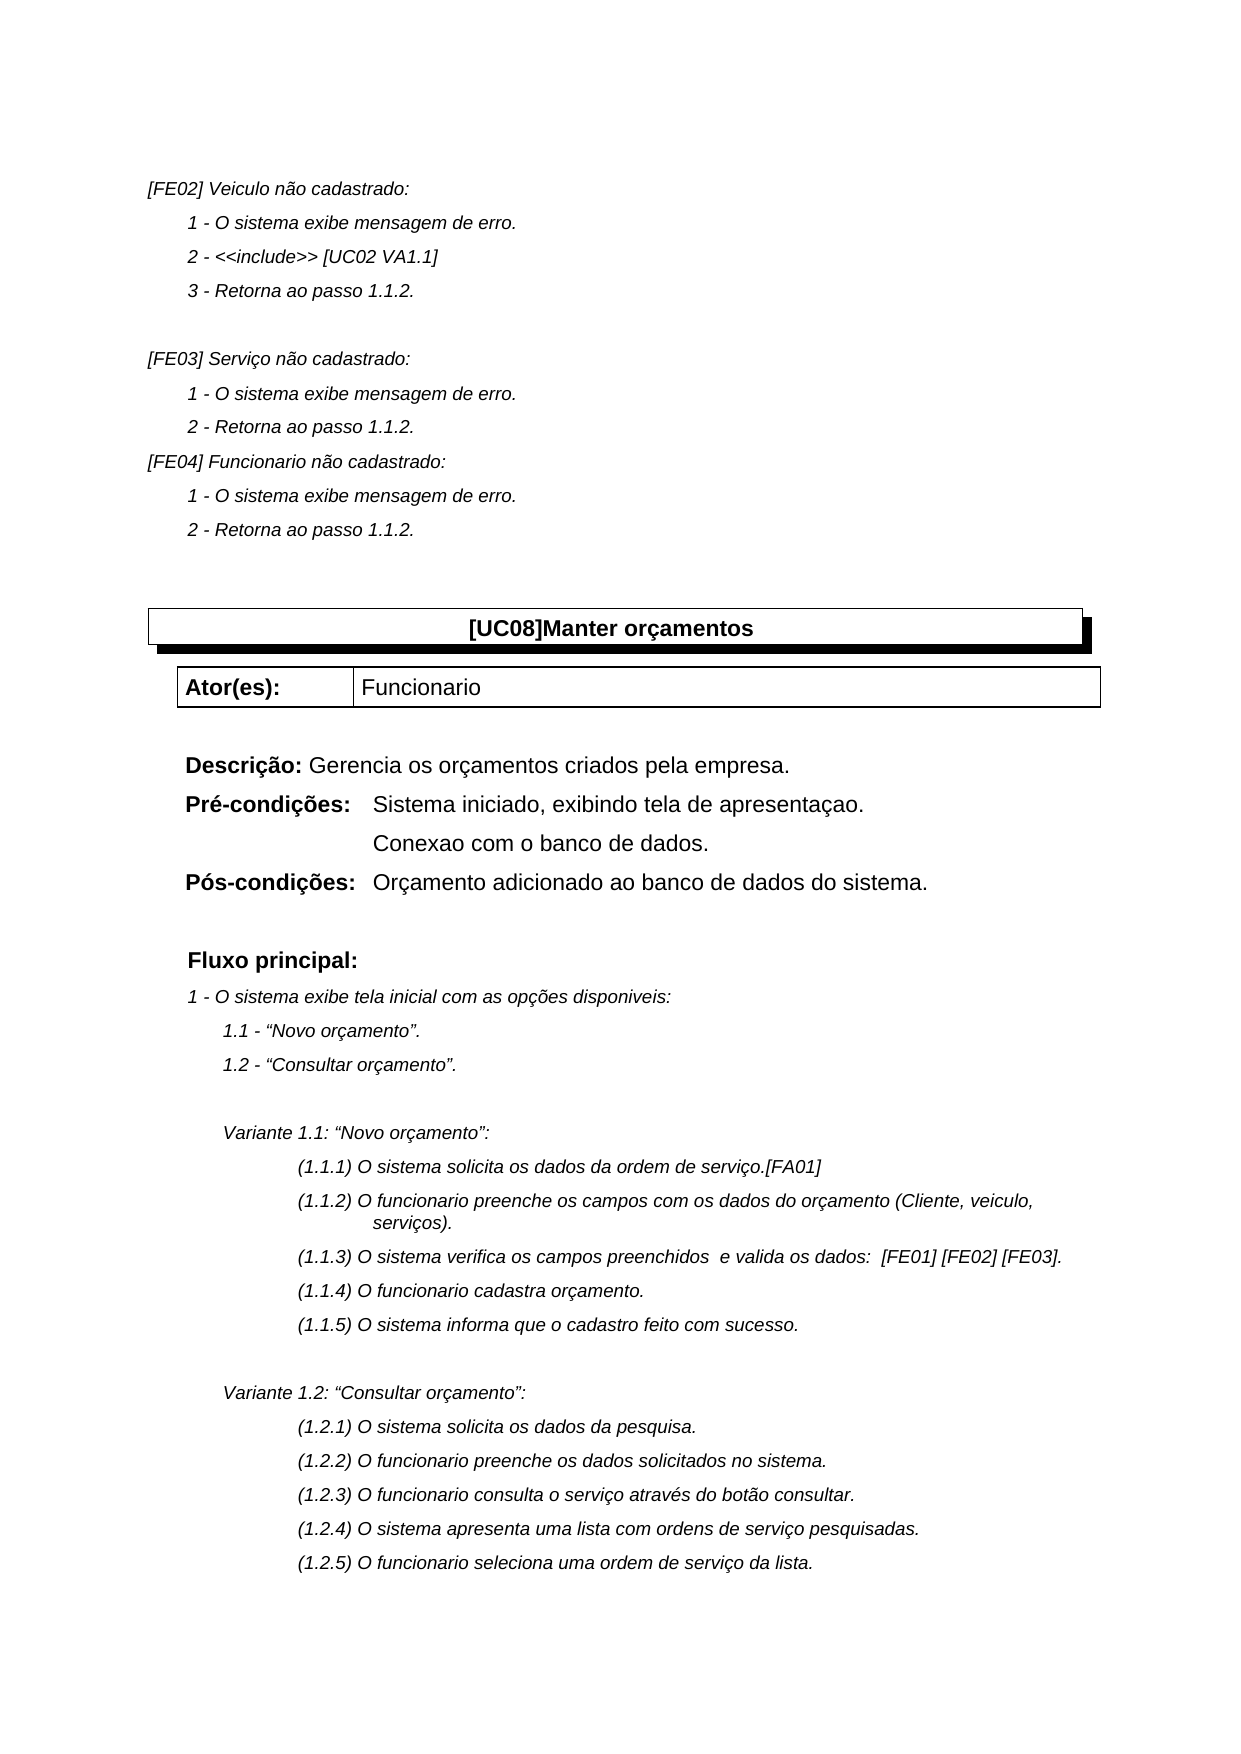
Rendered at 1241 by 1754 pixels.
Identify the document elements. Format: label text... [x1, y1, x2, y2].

table_header Ator(es): [178, 668, 353, 706]
text 2 - <<include>> [UC02 VA1.1] [187, 246, 1092, 268]
text 2 - Retorna ao passo 1.1.2. [187, 518, 1092, 540]
table_header Funcionario [354, 668, 1100, 706]
text (1.2.5) O funcionario seleciona uma ordem de serviço da lista. [148, 1552, 1092, 1574]
text (1.1.3) O sistema verifica os campos preenchidos e valida os dados: [FE01] [FE02] [FE03]. [148, 1246, 1092, 1267]
text [FE02] Veiculo não cadastrado: [148, 178, 1092, 199]
text Conexao com o banco de dados. [185, 830, 1092, 857]
text [FE04] Funcionario não cadastrado: [148, 450, 1092, 472]
text 1.1 - “Novo orçamento”. [187, 1020, 1092, 1041]
text [FE03] Serviço não cadastrado: [148, 348, 1092, 370]
text Descrição: Gerencia os orçamentos criados pela empresa. [185, 752, 1092, 779]
text (1.1.4) O funcionario cadastra orçamento. [148, 1280, 1092, 1301]
text Variante 1.2: “Consultar orçamento”: [148, 1382, 1092, 1403]
text (1.1.1) O sistema solicita os dados da ordem de serviço.[FA01] [187, 1156, 1092, 1177]
text 3 - Retorna ao passo 1.1.2. [187, 280, 1092, 302]
text 1 - O sistema exibe tela inicial com as opções disponiveis: [187, 986, 1092, 1007]
text (1.2.1) O sistema solicita os dados da pesquisa. [148, 1416, 1092, 1437]
text 1 - O sistema exibe mensagem de erro. [187, 484, 1092, 506]
text 1 - O sistema exibe mensagem de erro. [187, 212, 1092, 233]
text Variante 1.1: “Novo orçamento”: [187, 1122, 1092, 1143]
text (1.2.4) O sistema apresenta uma lista com ordens de serviço pesquisadas. [148, 1518, 1092, 1540]
text Fluxo principal: [187, 947, 1092, 973]
text 2 - Retorna ao passo 1.1.2. [187, 416, 1092, 438]
text (1.2.2) O funcionario preenche os dados solicitados no sistema. [148, 1450, 1092, 1472]
text (1.2.3) O funcionario consulta o serviço através do botão consultar. [148, 1484, 1092, 1506]
text (1.1.2) O funcionario preenche os campos com os dados do orçamento (Cliente, veiculo, serviços). [187, 1190, 1092, 1233]
text [UC08]Manter orçamentos [149, 609, 1082, 644]
text Pré-condições: Sistema iniciado, exibindo tela de apresentaçao. [185, 791, 1092, 818]
text Pós-condições: Orçamento adicionado ao banco de dados do sistema. [185, 869, 1092, 895]
text 1.2 - “Consultar orçamento”. [187, 1054, 1092, 1075]
text 1 - O sistema exibe mensagem de erro. [187, 382, 1092, 404]
text (1.1.5) O sistema informa que o cadastro feito com sucesso. [148, 1314, 1092, 1335]
